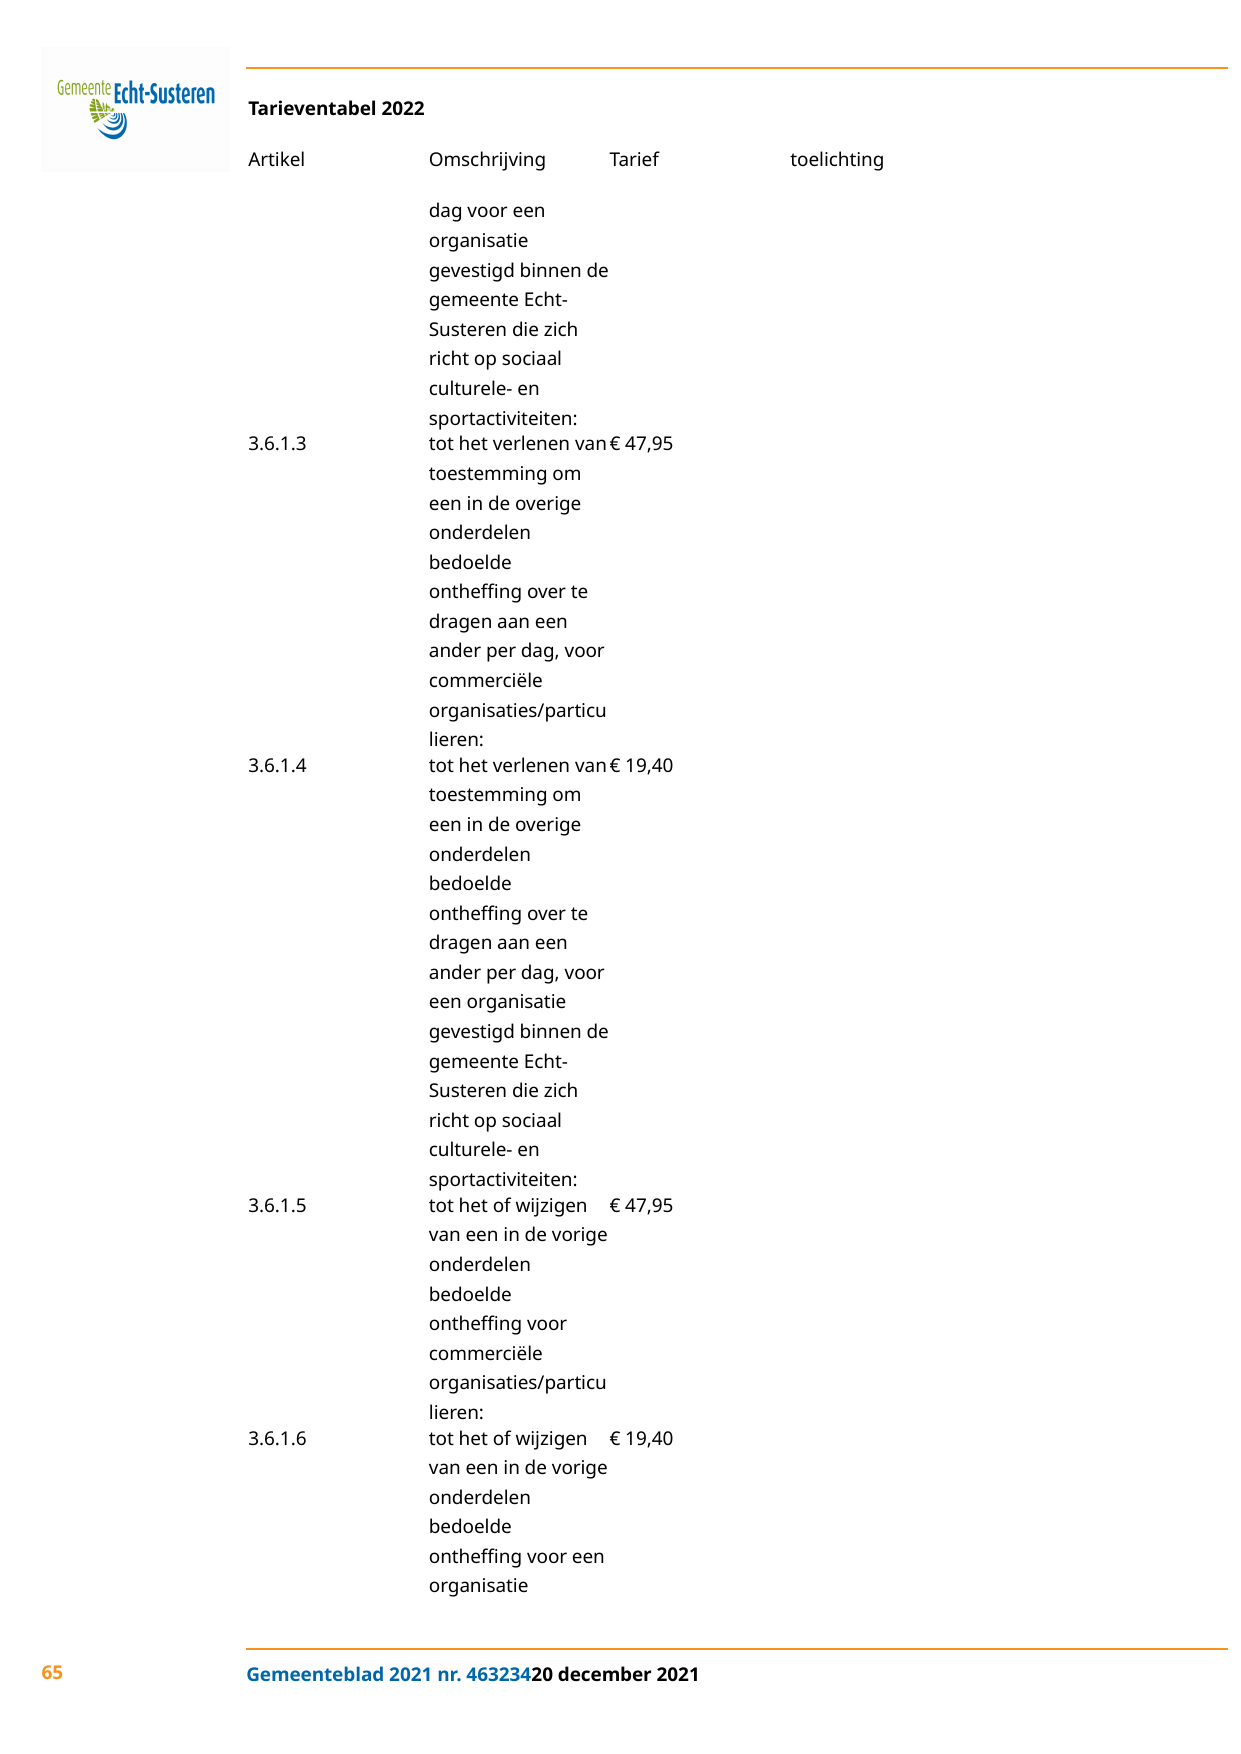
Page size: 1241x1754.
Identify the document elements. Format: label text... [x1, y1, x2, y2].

table_cell 3.6.1.3 [248, 431, 429, 752]
table_cell tot het of wijzigen van een in de vorige onderdelen bedoelde ontheffing voor commerciële organisaties/particulieren: [429, 1192, 609, 1425]
table_cell 3.6.1.5 [248, 1192, 429, 1425]
table_cell [248, 198, 429, 431]
table_cell [609, 121, 790, 146]
table_cell [790, 198, 1152, 431]
table_cell [429, 121, 609, 146]
table_cell tot het of wijzigen van een in de vorige onderdelen bedoelde ontheffing voor een organisatie [429, 1425, 609, 1598]
table_cell [248, 121, 429, 146]
picture [41, 47, 231, 172]
table_cell Tarief [609, 146, 790, 172]
table_cell € 47,95 [609, 1192, 790, 1425]
table_cell € 47,95 [609, 431, 790, 752]
table_cell tot het verlenen van toestemming om een in de overige onderdelen bedoelde ontheffing over te dragen aan een ander per dag, voor commerciële organisaties/particulieren: [429, 431, 609, 752]
table_cell [790, 1425, 1152, 1598]
table_cell [248, 172, 429, 198]
table_cell [790, 1192, 1152, 1425]
table_cell 3.6.1.4 [248, 752, 429, 1192]
table_cell [790, 431, 1152, 752]
table_cell [790, 752, 1152, 1192]
table_cell [790, 172, 1152, 198]
table_cell [790, 121, 1152, 146]
table_cell dag voor een organisatie gevestigd binnen de gemeente Echt-Susteren die zich richt op sociaal culturele- en sportactiviteiten: [429, 198, 609, 431]
table_cell [609, 172, 790, 198]
table_cell 3.6.1.6 [248, 1425, 429, 1598]
table_cell Omschrijving [429, 146, 609, 172]
table_cell € 19,40 [609, 752, 790, 1192]
table_cell € 19,40 [609, 1425, 790, 1598]
table_cell [429, 172, 609, 198]
table_header Tarieventabel 2022 [248, 95, 1152, 121]
table_cell Artikel [248, 146, 429, 172]
table_cell [609, 198, 790, 431]
table_cell toelichting [790, 146, 1152, 172]
table_cell tot het verlenen van toestemming om een in de overige onderdelen bedoelde ontheffing over te dragen aan een ander per dag, voor een organisatie gevestigd binnen de gemeente Echt-Susteren die zich richt op sociaal culturele- en sportactiviteiten: [429, 752, 609, 1192]
